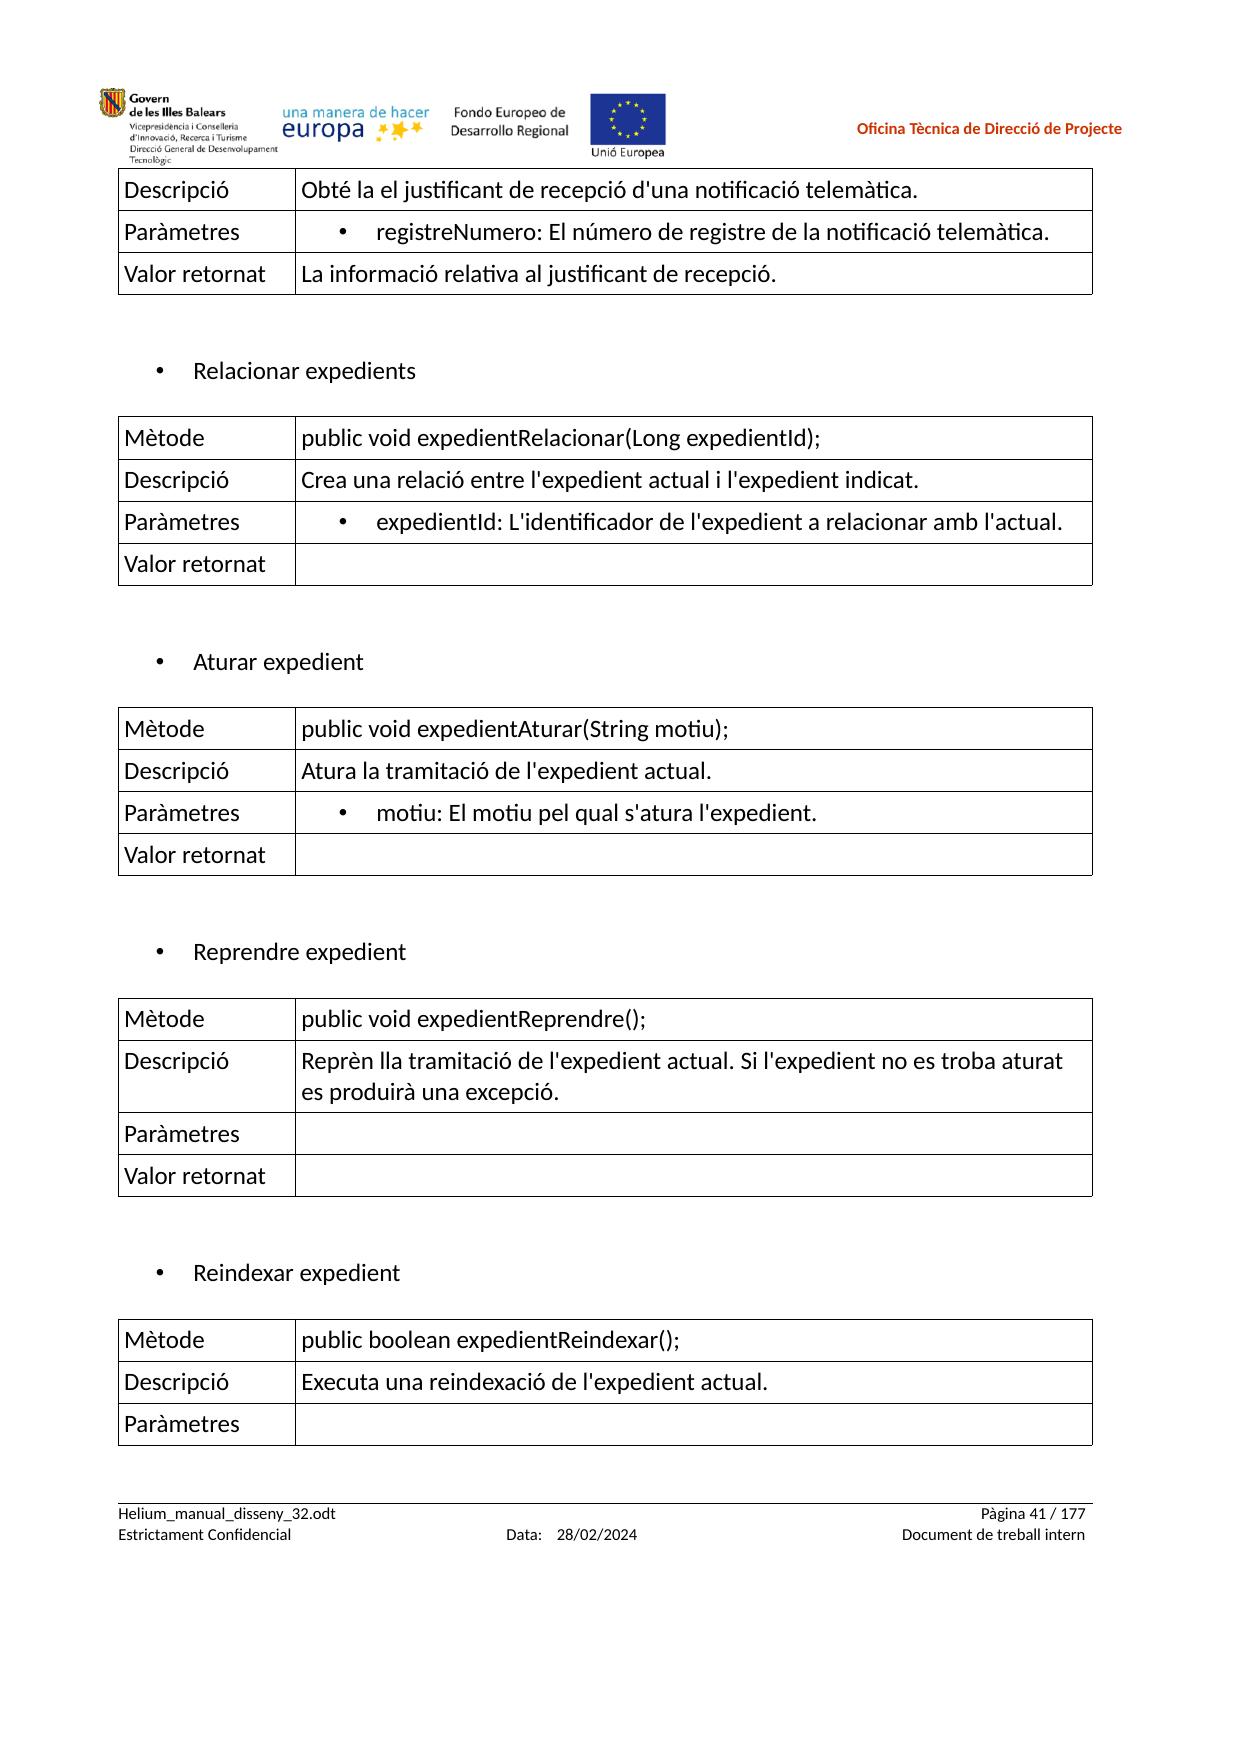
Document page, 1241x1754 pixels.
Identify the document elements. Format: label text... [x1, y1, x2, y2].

list Relacionar expedients [156, 355, 1122, 386]
table_cell [296, 834, 1092, 875]
list Reprendre expedient [156, 936, 1122, 967]
table_cell La informació relativa al justificant de recepció. [296, 253, 1092, 294]
table_cell Descripció [119, 750, 295, 791]
table_cell Descripció [119, 460, 295, 501]
table_cell Paràmetres [119, 1113, 295, 1154]
table_header public void expedientRelacionar(Long expedientId); [296, 417, 1092, 458]
table_header public void expedientReprendre(); [296, 999, 1092, 1039]
table_cell Valor retornat [119, 834, 295, 875]
table_cell registreNumero: El número de registre de la notificació telemàtica. [296, 211, 1092, 252]
list Reindexar expedient [156, 1257, 1122, 1288]
table_cell Crea una relació entre l'expedient actual i l'expedient indicat. [296, 460, 1092, 501]
table_cell Executa una reindexació de l'expedient actual. [296, 1362, 1092, 1403]
table_cell Paràmetres [119, 1404, 295, 1445]
table_cell Descripció [119, 1362, 295, 1403]
table_cell Paràmetres [119, 792, 295, 833]
table_cell Atura la tramitació de l'expedient actual. [296, 750, 1092, 791]
table_cell Descripció [119, 1041, 295, 1112]
table_cell Reprèn lla tramitació de l'expedient actual. Si l'expedient no es troba aturat es produirà una excepció. [296, 1041, 1092, 1112]
table_cell motiu: El motiu pel qual s'atura l'expedient. [296, 792, 1092, 833]
table_cell [296, 1113, 1092, 1154]
table_cell Valor retornat [119, 1155, 295, 1196]
table_cell expedientId: L'identificador de l'expedient a relacionar amb l'actual. [296, 502, 1092, 543]
table_header Mètode [119, 708, 295, 749]
table_header Mètode [119, 999, 295, 1039]
list Aturar expedient [156, 646, 1122, 676]
table_header public boolean expedientReindexar(); [296, 1320, 1092, 1361]
table_cell [296, 544, 1092, 585]
table_cell Valor retornat [119, 544, 295, 585]
table_cell [296, 1155, 1092, 1196]
table_cell Valor retornat [119, 253, 295, 294]
table_cell Obté la el justificant de recepció d'una notificació telemàtica. [296, 169, 1092, 210]
table_cell Paràmetres [119, 211, 295, 252]
table_cell [296, 1404, 1092, 1445]
picture [99, 87, 668, 166]
table_header Mètode [119, 1320, 295, 1361]
table_cell Descripció [119, 169, 295, 210]
table_cell Paràmetres [119, 502, 295, 543]
table_header Mètode [119, 417, 295, 458]
table_header public void expedientAturar(String motiu); [296, 708, 1092, 749]
